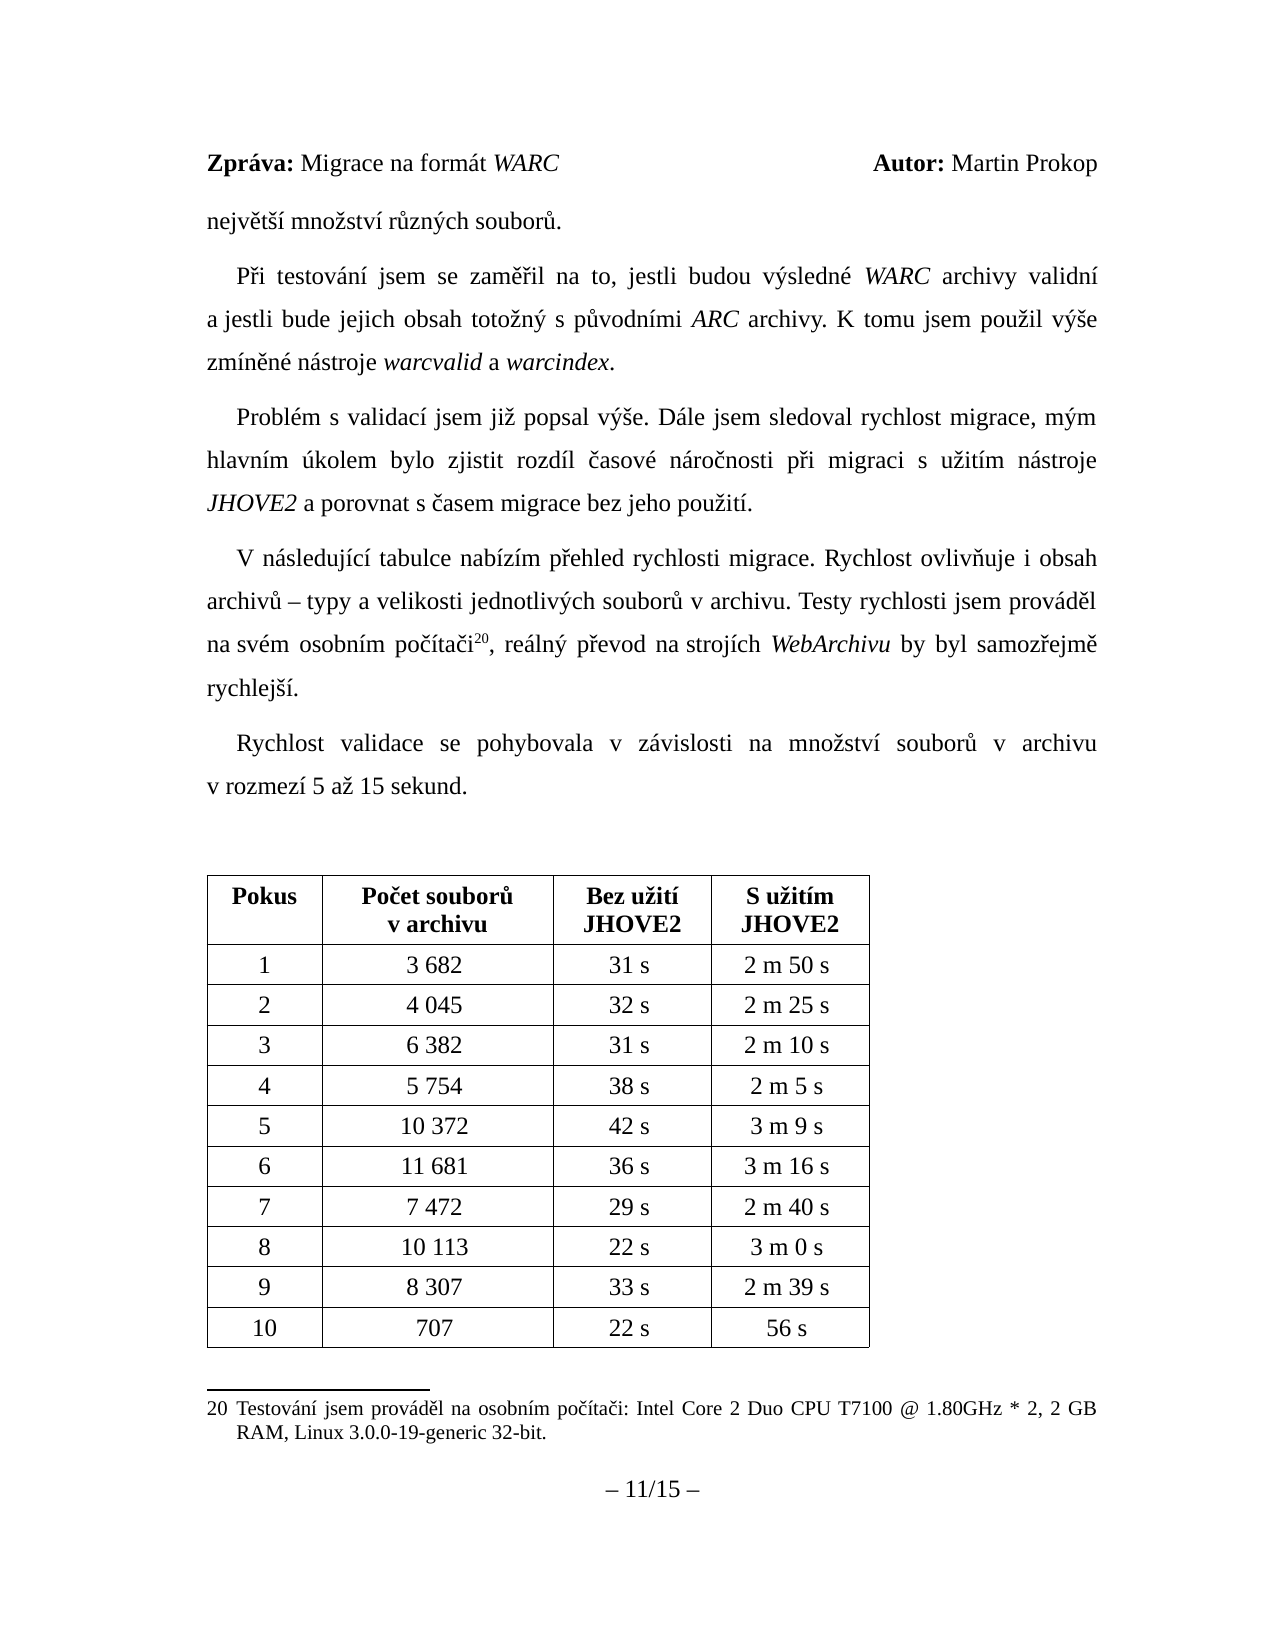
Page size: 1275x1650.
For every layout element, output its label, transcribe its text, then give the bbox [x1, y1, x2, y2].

table_cell 36 s [554, 1147, 711, 1186]
table_cell 10 113 [323, 1227, 553, 1266]
table_cell 33 s [554, 1267, 711, 1307]
table_cell 32 s [554, 985, 711, 1024]
table_cell 6 [208, 1147, 322, 1186]
table_cell 56 s [712, 1308, 869, 1347]
table_cell 2 m 39 s [712, 1267, 869, 1307]
table_cell 11 681 [323, 1147, 553, 1186]
table_cell 6 382 [323, 1026, 553, 1065]
text Testování jsem prováděl na osobním počítači: Intel Core 2 Duo CPU T7100 @ 1.80GHz * 2, 2 GB RAM, Linux 3.0.0-19-generic 32-bit. [207, 1396, 1098, 1444]
table_cell 10 372 [323, 1106, 553, 1146]
table_header Pokus [208, 876, 322, 944]
table_cell 31 s [554, 945, 711, 984]
table_cell 5 [208, 1106, 322, 1146]
table_cell 2 m 10 s [712, 1026, 869, 1065]
table_header S užitím JHOVE2 [712, 876, 869, 944]
table_cell 29 s [554, 1187, 711, 1226]
table_cell 42 s [554, 1106, 711, 1146]
table_header Počet souborů v archivu [323, 876, 553, 944]
table_cell 8 307 [323, 1267, 553, 1307]
table_cell 707 [323, 1308, 553, 1347]
table_cell 3 m 0 s [712, 1227, 869, 1266]
table_cell 22 s [554, 1227, 711, 1266]
table_cell 31 s [554, 1026, 711, 1065]
table_cell 2 m 40 s [712, 1187, 869, 1226]
table_cell 1 [208, 945, 322, 984]
table_cell 2 [208, 985, 322, 1024]
table_cell 4 045 [323, 985, 553, 1024]
table_cell 7 472 [323, 1187, 553, 1226]
table_cell 3 [208, 1026, 322, 1065]
table_cell 3 682 [323, 945, 553, 984]
table_cell 2 m 5 s [712, 1066, 869, 1105]
table_cell 38 s [554, 1066, 711, 1105]
table_cell 7 [208, 1187, 322, 1226]
table_cell 22 s [554, 1308, 711, 1347]
table_cell 2 m 50 s [712, 945, 869, 984]
table_cell 5 754 [323, 1066, 553, 1105]
table_cell 3 m 9 s [712, 1106, 869, 1146]
text V následující tabulce nabízím přehled rychlosti migrace. Rychlost ovlivňuje i obsah archivů – typy a velikosti jednotlivých souborů v archivu. Testy rychlosti jsem prováděl na svém osobním počítači, reálný převod na strojích WebArchivu by byl samozřejmě rychlejší. [207, 543, 1098, 701]
text největší množství různých souborů. [207, 206, 1098, 234]
text Rychlost validace se pohybovala v závislosti na množství souborů v archivu v rozmezí 5 až 15 sekund. [207, 728, 1098, 799]
table_cell 3 m 16 s [712, 1147, 869, 1186]
table_cell 10 [208, 1308, 322, 1347]
table_header Bez užití JHOVE2 [554, 876, 711, 944]
text Při testování jsem se zaměřil na to, jestli budou výsledné WARC archivy validní a jestli bude jejich obsah totožný s původními ARC archivy. K tomu jsem použil výše zmíněné nástroje warcvalid a warcindex. [207, 261, 1098, 376]
table_cell 2 m 25 s [712, 985, 869, 1024]
table_cell 4 [208, 1066, 322, 1105]
table_cell 9 [208, 1267, 322, 1307]
table_cell 8 [208, 1227, 322, 1266]
text Problém s validací jsem již popsal výše. Dále jsem sledoval rychlost migrace, mým hlavním úkolem bylo zjistit rozdíl časové náročnosti při migraci s užitím nástroje JHOVE2 a porovnat s časem migrace bez jeho použití. [207, 402, 1098, 517]
